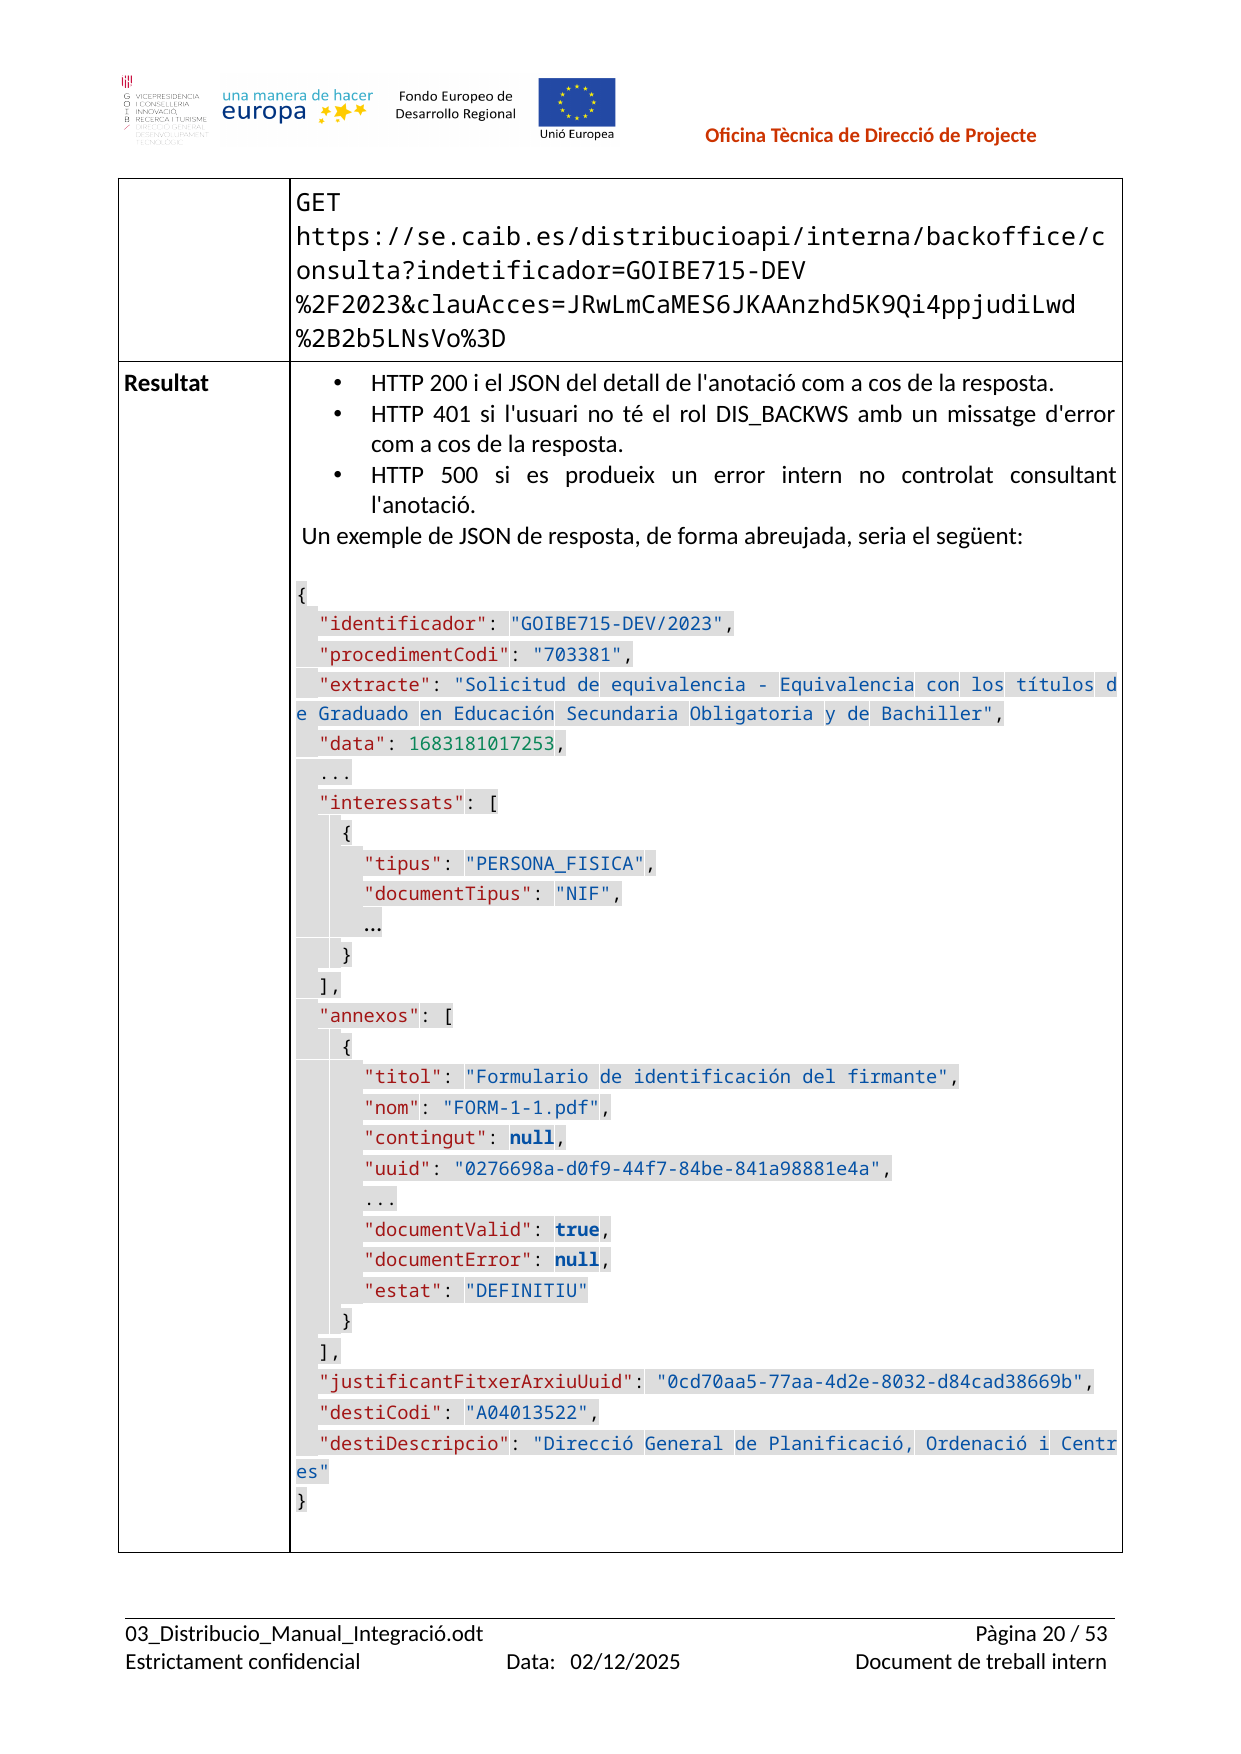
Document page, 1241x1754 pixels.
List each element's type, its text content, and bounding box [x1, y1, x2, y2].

table_cell HTTP 200 i el JSON del detall de l'anotació com a cos de la resposta. HTTP 401 si l'usuari no té el rol DIS_BACKWS amb un missatge d'error com a cos de la resposta. HTTP 500 si es produeix un error intern no controlat consultant l'anotació. Un exemple de JSON de resposta, de forma abreujada, seria el següent: { "identificador": "GOIBE715-DEV/2023", "procedimentCodi": "703381", "extracte": "Solicitud de equivalencia - Equivalencia con los títulos de Graduado en Educación Secundaria Obligatoria y de Bachiller", "data": 1683181017253, ... "interessats": [ { "tipus": "PERSONA_FISICA", "documentTipus": "NIF", ... } ], "annexos": [ { "titol": "Formulario de identificación del firmante", "nom": "FORM-1-1.pdf", "contingut": null, "uuid": "0276698a-d0f9-44f7-84be-841a98881e4a", ... "documentValid": true, "documentError": null, "estat": "DEFINITIU" } ], "justificantFitxerArxiuUuid": "0cd70aa5-77aa-4d2e-8032-d84cad38669b", "destiCodi": "A04013522", "destiDescripcio": "Direcció General de Planificació, Ordenació i Centres" } [291, 362, 1122, 1552]
picture [118, 73, 213, 147]
table_cell Resultat [119, 362, 289, 1552]
picture [219, 73, 621, 147]
table_cell GET https://se.caib.es/distribucioapi/interna/backoffice/consulta?indetificador=GOIBE715-DEV%2F2023&clauAcces=JRwLmCaMES6JKAAnzhd5K9Qi4ppjudiLwd%2B2b5LNsVo%3D [291, 179, 1122, 361]
table_cell [119, 179, 289, 361]
